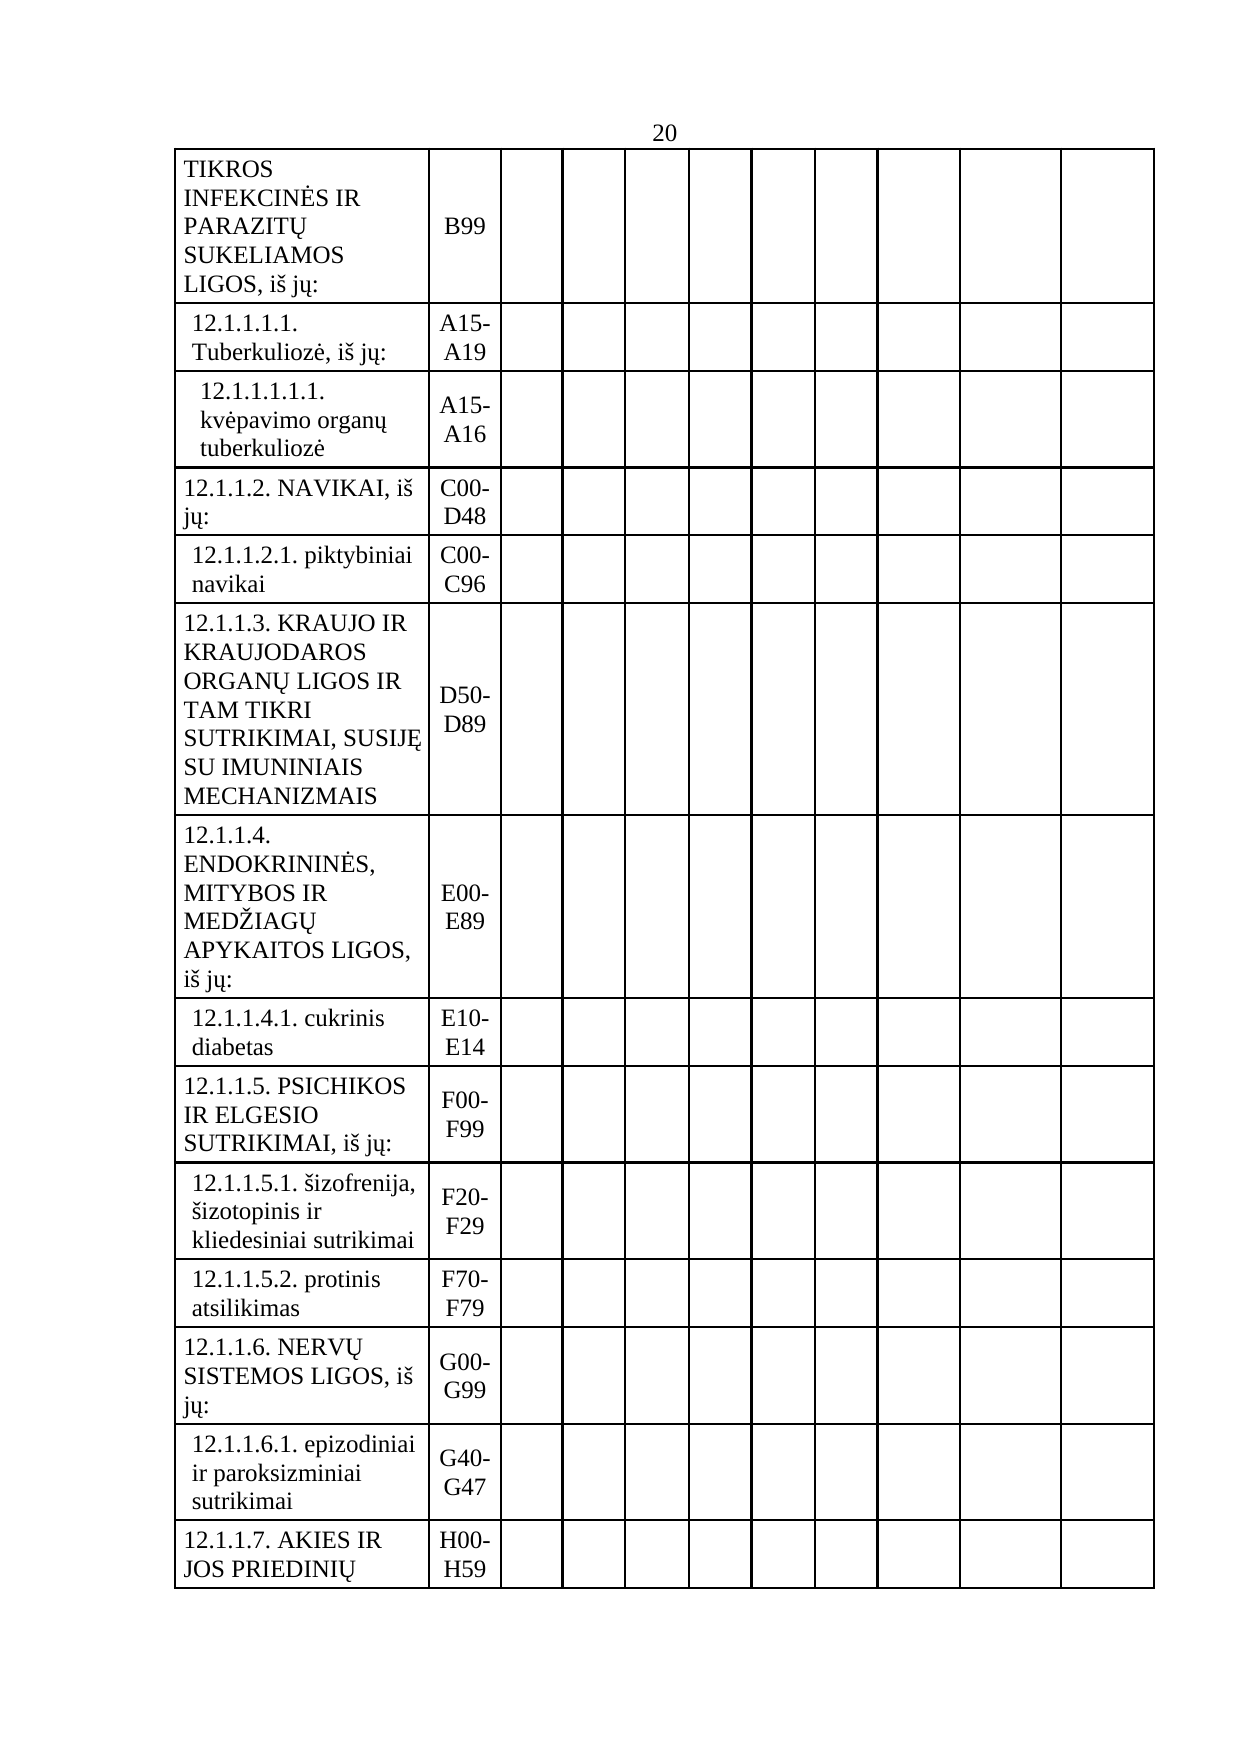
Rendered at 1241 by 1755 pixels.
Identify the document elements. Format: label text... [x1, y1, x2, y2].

table_cell 12.1.1.4. ENDOKRININĖS, MITYBOS IR MEDŽIAGŲ APYKAITOS LIGOS, iš jų: [176, 816, 428, 997]
table_cell [502, 150, 561, 302]
table_cell [502, 1164, 561, 1258]
table_cell [502, 469, 561, 534]
table_cell [564, 604, 624, 814]
table_cell [690, 1067, 750, 1161]
table_cell [961, 816, 1060, 997]
table_cell 12.1.1.4.1. cukrinis diabetas [176, 999, 428, 1065]
table_cell 12.1.1.6. NERVŲ SISTEMOS LIGOS, iš jų: [176, 1328, 428, 1423]
table_cell [879, 1425, 959, 1519]
table_cell [879, 1328, 959, 1423]
table_cell [502, 1067, 561, 1161]
table_cell [961, 150, 1060, 302]
table_cell [502, 1521, 561, 1587]
table_cell [626, 1425, 688, 1519]
table_cell [816, 372, 876, 466]
table_cell 12.1.1.5. PSICHIKOS IR ELGESIO SUTRIKIMAI, iš jų: [176, 1067, 428, 1161]
table_cell [690, 1521, 750, 1587]
table_cell [564, 1425, 624, 1519]
table_cell [816, 1328, 876, 1423]
table_cell [816, 1425, 876, 1519]
table_cell [816, 604, 876, 814]
table_cell [564, 1328, 624, 1423]
table_cell [879, 536, 959, 602]
table_cell [879, 1164, 959, 1258]
table_cell [626, 372, 688, 466]
table_cell [1062, 816, 1153, 997]
table_cell H00-H59 [430, 1521, 500, 1587]
table_cell [753, 1164, 814, 1258]
table_cell [961, 1260, 1060, 1326]
table_cell [626, 1260, 688, 1326]
table_cell 12.1.1.6.1. epizodiniai ir paroksizminiai sutrikimai [176, 1425, 428, 1519]
table_cell [961, 999, 1060, 1065]
table_cell [961, 536, 1060, 602]
table_cell [816, 1260, 876, 1326]
table_cell [753, 469, 814, 534]
table_cell [690, 304, 750, 370]
table_cell [690, 816, 750, 997]
table_cell [1062, 304, 1153, 370]
table_cell [753, 1521, 814, 1587]
table_cell 12.1.1.5.1. šizofrenija, šizotopinis ir kliedesiniai sutrikimai [176, 1164, 428, 1258]
table_cell [816, 469, 876, 534]
table_cell [879, 372, 959, 466]
table_cell [626, 469, 688, 534]
table_cell [1062, 469, 1153, 534]
table_cell [753, 816, 814, 997]
table_cell [690, 1328, 750, 1423]
table_cell [626, 1067, 688, 1161]
table_cell [961, 1067, 1060, 1161]
table_cell [879, 469, 959, 534]
table_cell [626, 999, 688, 1065]
table_cell [626, 1164, 688, 1258]
table_cell [690, 469, 750, 534]
table_cell [1062, 604, 1153, 814]
table_cell 12.1.1.1.1.1. kvėpavimo organų tuberkuliozė [176, 372, 428, 466]
table_cell [753, 604, 814, 814]
table_cell 12.1.1.1.1. Tuberkuliozė, iš jų: [176, 304, 428, 370]
table_cell [816, 150, 876, 302]
table_cell F20-F29 [430, 1164, 500, 1258]
table_cell [690, 1425, 750, 1519]
table_cell [961, 1164, 1060, 1258]
table_cell B99 [430, 150, 500, 302]
table_cell D50-D89 [430, 604, 500, 814]
table_cell [961, 372, 1060, 466]
table_cell [1062, 999, 1153, 1065]
table_cell [1062, 1425, 1153, 1519]
table_cell [690, 999, 750, 1065]
table_cell [879, 304, 959, 370]
table_cell [564, 372, 624, 466]
table_cell F00-F99 [430, 1067, 500, 1161]
table_cell [502, 372, 561, 466]
table_cell [626, 604, 688, 814]
table_cell [816, 536, 876, 602]
table_cell E00-E89 [430, 816, 500, 997]
table_cell [564, 999, 624, 1065]
table_cell [1062, 372, 1153, 466]
table_cell A15-A19 [430, 304, 500, 370]
table_cell [690, 536, 750, 602]
table_cell [690, 604, 750, 814]
table_cell [753, 536, 814, 602]
table_cell [690, 1260, 750, 1326]
table_cell [690, 1164, 750, 1258]
table_cell [753, 999, 814, 1065]
table_cell [1062, 1067, 1153, 1161]
table_cell G40-G47 [430, 1425, 500, 1519]
table_cell C00-D48 [430, 469, 500, 534]
table_cell [626, 304, 688, 370]
table_cell [879, 1067, 959, 1161]
table_cell [1062, 1164, 1153, 1258]
table_cell [564, 536, 624, 602]
table_cell [564, 1164, 624, 1258]
table_cell 12.1.1.3. KRAUJO IR KRAUJODAROS ORGANŲ LIGOS IR TAM TIKRI SUTRIKIMAI, SUSIJĘ SU IMUNINIAIS MECHANIZMAIS [176, 604, 428, 814]
table_cell [564, 1260, 624, 1326]
table_cell [564, 304, 624, 370]
table_cell TIKROS INFEKCINĖS IR PARAZITŲ SUKELIAMOS LIGOS, iš jų: [176, 150, 428, 302]
table_cell [961, 604, 1060, 814]
table_cell [502, 1328, 561, 1423]
table_cell [502, 1425, 561, 1519]
table_cell [816, 1521, 876, 1587]
table_cell [564, 1521, 624, 1587]
table_cell [502, 604, 561, 814]
table_cell [502, 999, 561, 1065]
table_cell [564, 469, 624, 534]
table_cell [564, 816, 624, 997]
table_cell [690, 150, 750, 302]
table_cell [961, 1521, 1060, 1587]
table_cell [1062, 150, 1153, 302]
table_cell [1062, 536, 1153, 602]
table_cell [502, 1260, 561, 1326]
table_cell [1062, 1260, 1153, 1326]
table_cell [753, 372, 814, 466]
table_cell [961, 469, 1060, 534]
table_cell [564, 150, 624, 302]
table_cell [502, 304, 561, 370]
table_cell [626, 1328, 688, 1423]
table_cell [753, 1425, 814, 1519]
table_cell [816, 999, 876, 1065]
table_cell [1062, 1521, 1153, 1587]
table_cell F70-F79 [430, 1260, 500, 1326]
table_cell [961, 1328, 1060, 1423]
table_cell [816, 304, 876, 370]
table_cell [816, 1067, 876, 1161]
table_cell A15-A16 [430, 372, 500, 466]
table_cell [626, 536, 688, 602]
table_cell C00-C96 [430, 536, 500, 602]
table_cell [816, 816, 876, 997]
table_cell [753, 1328, 814, 1423]
table_cell [502, 536, 561, 602]
table_cell [753, 304, 814, 370]
table_cell [690, 372, 750, 466]
table_cell 12.1.1.7. AKIES IR JOS PRIEDINIŲ [176, 1521, 428, 1587]
table_cell [879, 1260, 959, 1326]
table_cell [626, 150, 688, 302]
table_cell 12.1.1.5.2. protinis atsilikimas [176, 1260, 428, 1326]
table_cell [961, 1425, 1060, 1519]
table_cell [879, 1521, 959, 1587]
table_cell [816, 1164, 876, 1258]
table_cell [879, 604, 959, 814]
table_cell [961, 304, 1060, 370]
table_cell [753, 1260, 814, 1326]
table_cell 12.1.1.2.1. piktybiniai navikai [176, 536, 428, 602]
table_cell [753, 1067, 814, 1161]
table_cell G00-G99 [430, 1328, 500, 1423]
table_cell E10-E14 [430, 999, 500, 1065]
table_cell [564, 1067, 624, 1161]
table_cell 12.1.1.2. NAVIKAI, iš jų: [176, 469, 428, 534]
table_cell [626, 816, 688, 997]
table_cell [1062, 1328, 1153, 1423]
table_cell [879, 816, 959, 997]
table_cell [879, 999, 959, 1065]
table_cell [753, 150, 814, 302]
table_cell [879, 150, 959, 302]
table_cell [626, 1521, 688, 1587]
table_cell [502, 816, 561, 997]
